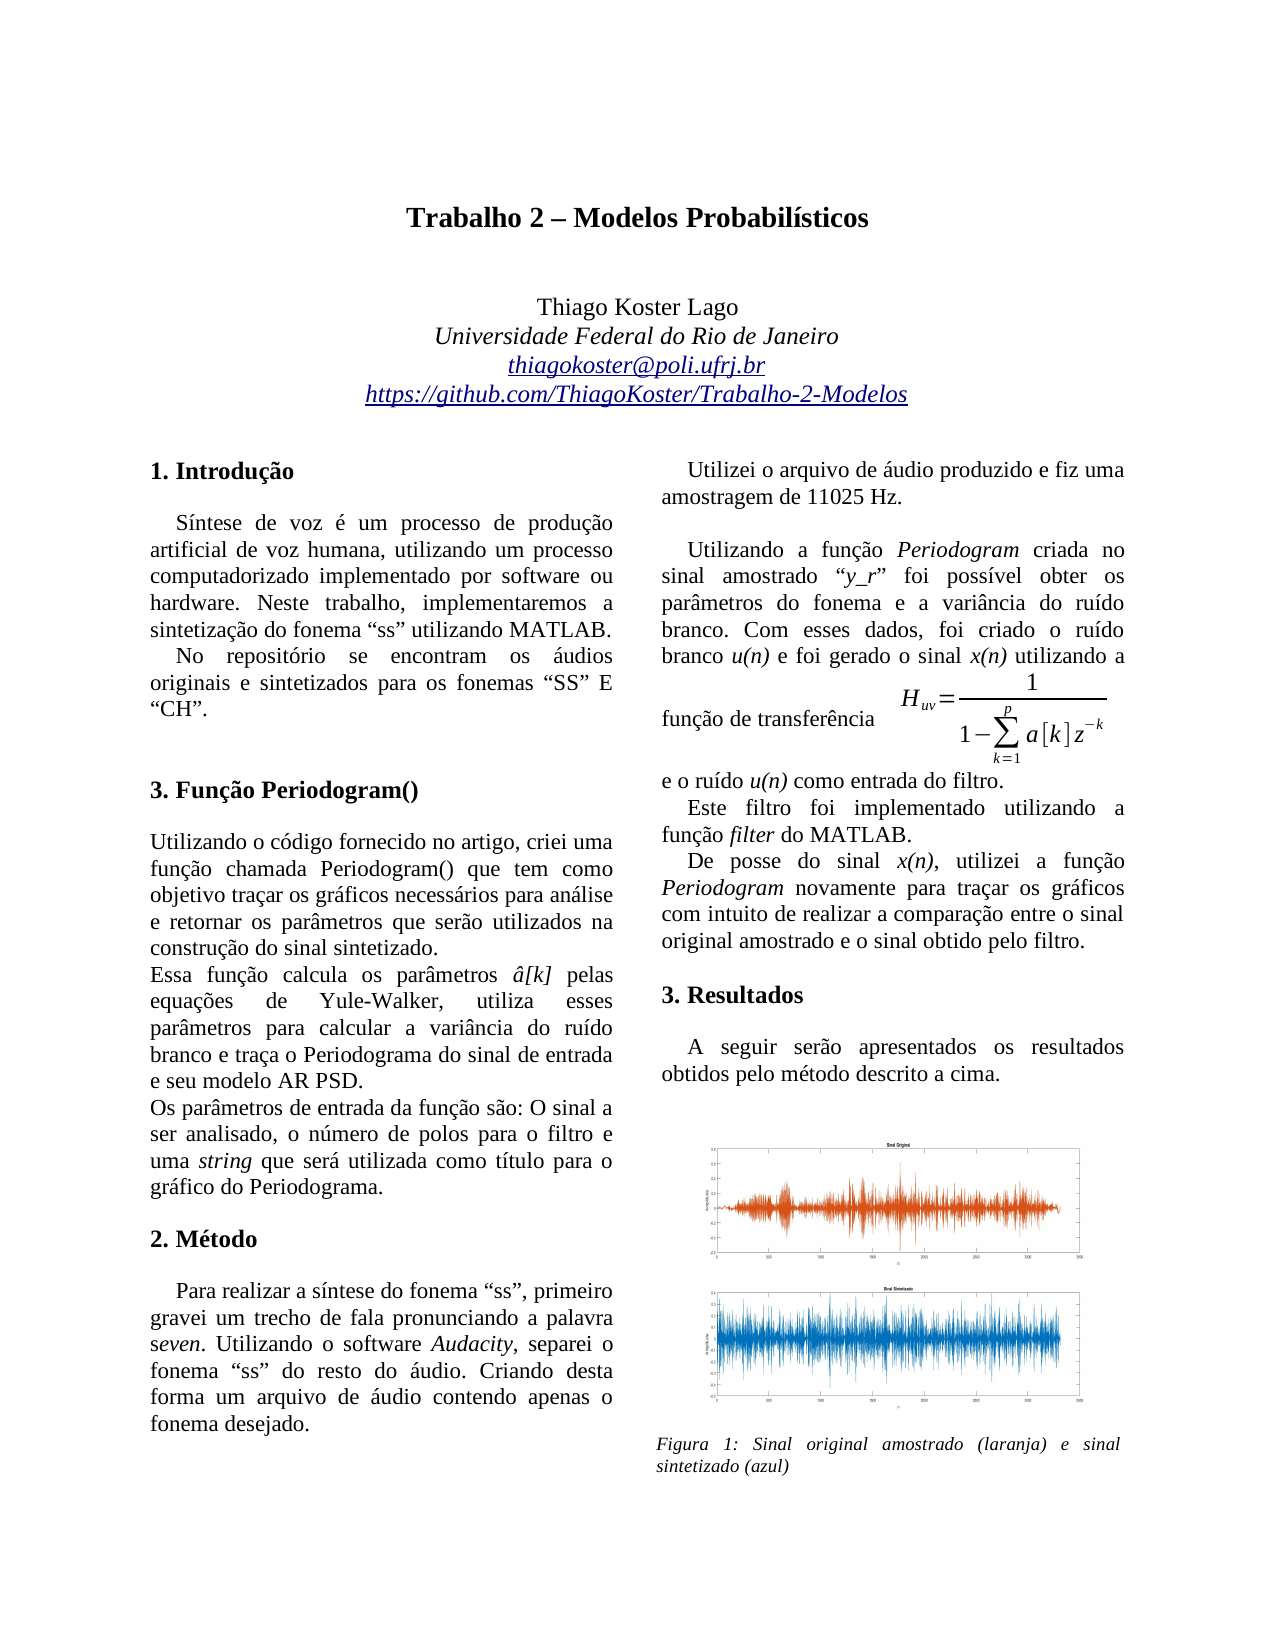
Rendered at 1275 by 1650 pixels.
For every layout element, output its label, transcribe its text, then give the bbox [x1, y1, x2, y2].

subtitle 3. Função Periodogram() [150, 775, 613, 804]
text No repositório se encontram os áudios originais e sintetizados para os fonemas “SS” E “CH”. [150, 642, 613, 722]
text Utilizando a função Periodogram criada no sinal amostrado “y_r” foi possível obter os parâmetros do fonema e a variância do ruído branco. Com esses dados, foi criado o ruído branco u(n) e foi gerado o sinal x(n) utilizando a função de transferência e o ruído u(n) como entrada do filtro. [661, 536, 1125, 794]
text https://github.com/ThiagoKoster/Trabalho-2-Modelos [150, 379, 1125, 408]
subtitle 3. Resultados [661, 980, 1125, 1009]
text thiagokoster@poli.ufrj.br [150, 350, 1125, 379]
text Utilizando o código fornecido no artigo, criei uma função chamada Periodogram() que tem como objetivo traçar os gráficos necessários para análise e retornar os parâmetros que serão utilizados na construção do sinal sintetizado. [150, 828, 613, 961]
text Utilizei o arquivo de áudio produzido e fiz uma amostragem de 11025 Hz. [661, 456, 1125, 509]
text A seguir serão apresentados os resultados obtidos pelo método descrito a cima. [661, 1033, 1125, 1086]
text De posse do sinal x(n), utilizei a função Periodogram novamente para traçar os gráficos com intuito de realizar a comparação entre o sinal original amostrado e o sinal obtido pelo filtro. [661, 847, 1125, 953]
text Figura 1: Sinal original amostrado (laranja) e sinal sintetizado (azul) [656, 1429, 1123, 1477]
subtitle 1. Introdução [150, 456, 613, 485]
text Este filtro foi implementado utilizando a função filter do MATLAB. [661, 794, 1125, 847]
picture [656, 1126, 1124, 1429]
text Universidade Federal do Rio de Janeiro [150, 321, 1125, 350]
title Trabalho 2 – Modelos Probabilísticos [150, 200, 1125, 233]
text Para realizar a síntese do fonema “ss”, primeiro gravei um trecho de fala pronunciando a palavra seven. Utilizando o software Audacity, separei o fonema “ss” do resto do áudio. Criando desta forma um arquivo de áudio contendo apenas o fonema desejado. [150, 1277, 613, 1436]
subtitle 2. Método [150, 1224, 613, 1253]
text Essa função calcula os parâmetros â[k] pelas equações de Yule-Walker, utiliza esses parâmetros para calcular a variância do ruído branco e traça o Periodograma do sinal de entrada e seu modelo AR PSD. [150, 961, 613, 1093]
text Síntese de voz é um processo de produção artificial de voz humana, utilizando um processo computadorizado implementado por software ou hardware. Neste trabalho, implementaremos a sintetização do fonema “ss” utilizando MATLAB. [150, 509, 613, 642]
text Thiago Koster Lago [150, 292, 1125, 321]
text Os parâmetros de entrada da função são: O sinal a ser analisado, o número de polos para o filtro e uma string que será utilizada como título para o gráfico do Periodograma. [150, 1093, 613, 1200]
